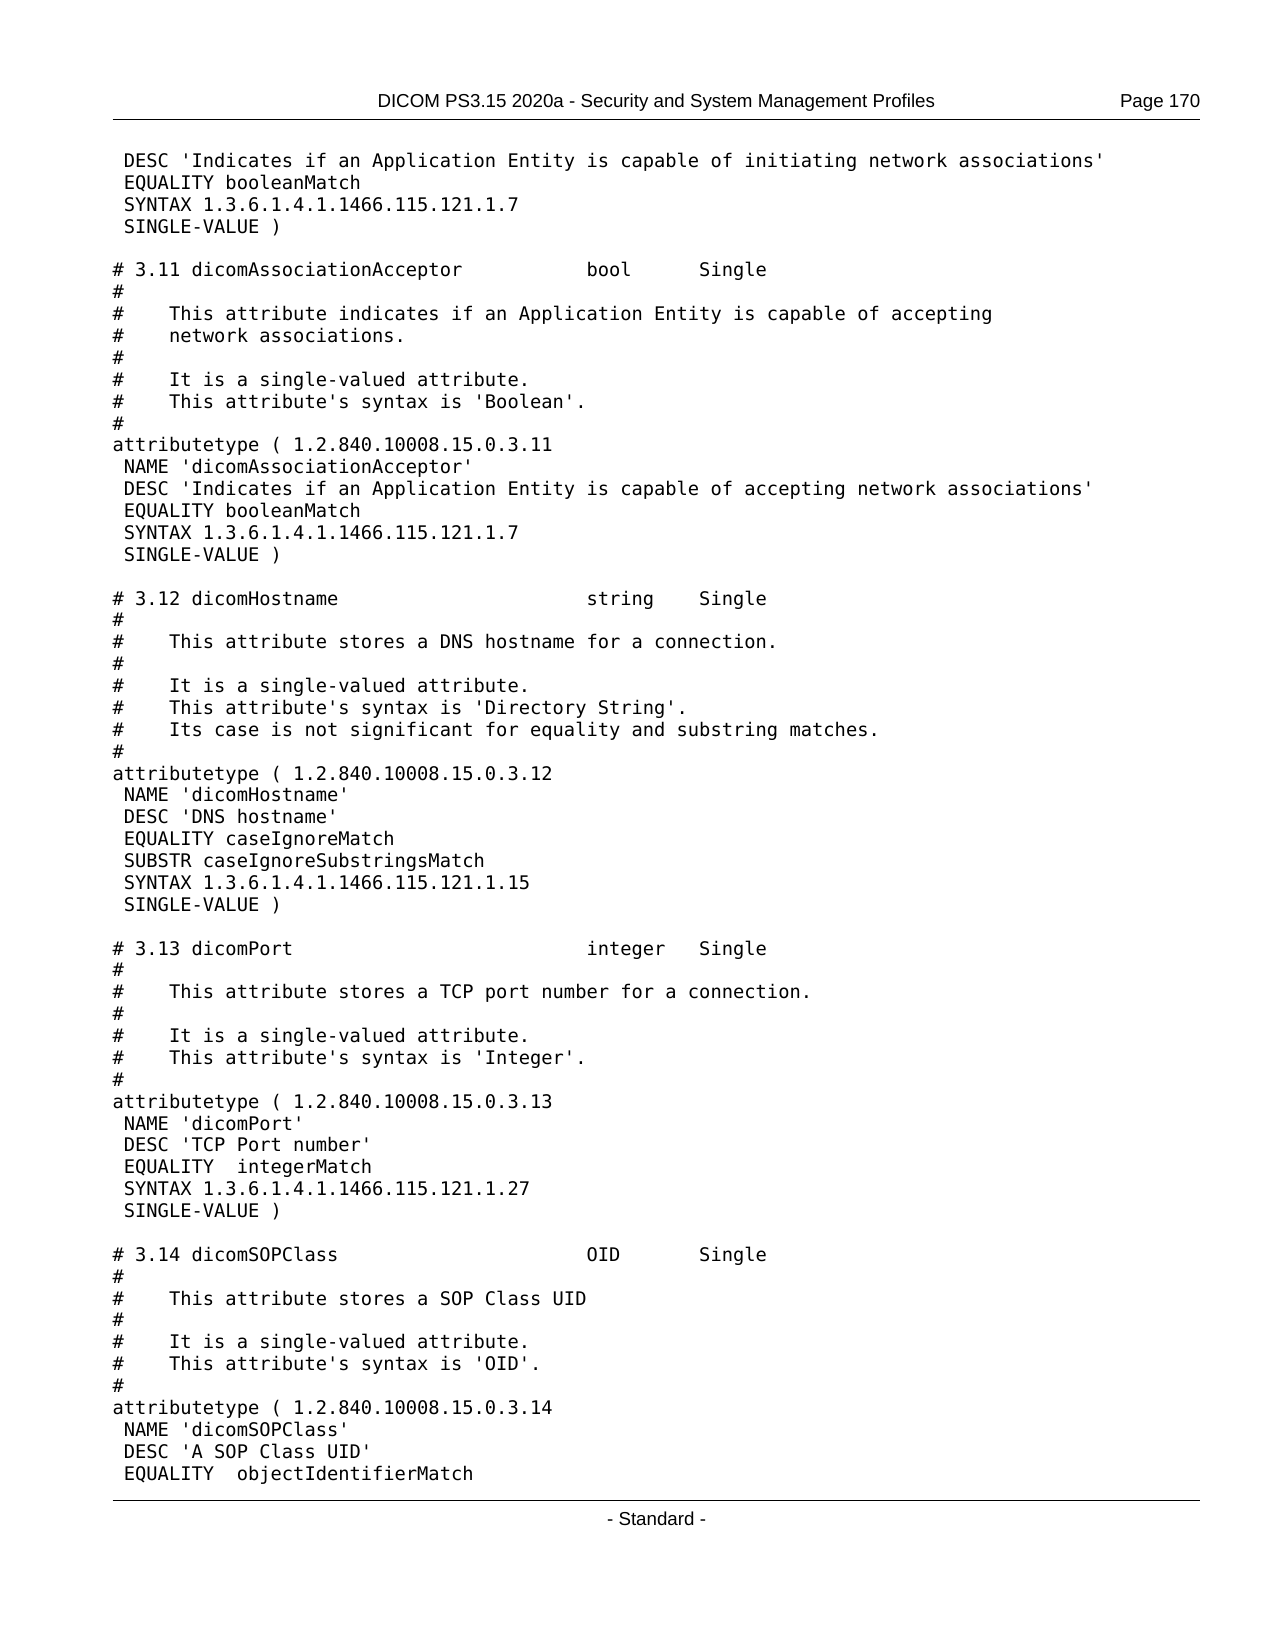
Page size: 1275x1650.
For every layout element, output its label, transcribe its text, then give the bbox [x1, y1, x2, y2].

text DESC 'Indicates if an Application Entity is capable of initiating network associations' EQUALITY booleanMatch SYNTAX 1.3.6.1.4.1.1466.115.121.1.7 SINGLE-VALUE ) # 3.11 dicomAssociationAcceptor bool Single # # This attribute indicates if an Application Entity is capable of accepting # network associations. # # It is a single-valued attribute. # This attribute's syntax is 'Boolean'. # attributetype ( 1.2.840.10008.15.0.3.11 NAME 'dicomAssociationAcceptor' DESC 'Indicates if an Application Entity is capable of accepting network associations' EQUALITY booleanMatch SYNTAX 1.3.6.1.4.1.1466.115.121.1.7 SINGLE-VALUE ) # 3.12 dicomHostname string Single # # This attribute stores a DNS hostname for a connection. # # It is a single-valued attribute. # This attribute's syntax is 'Directory String'. # Its case is not significant for equality and substring matches. # attributetype ( 1.2.840.10008.15.0.3.12 NAME 'dicomHostname' DESC 'DNS hostname' EQUALITY caseIgnoreMatch SUBSTR caseIgnoreSubstringsMatch SYNTAX 1.3.6.1.4.1.1466.115.121.1.15 SINGLE-VALUE ) # 3.13 dicomPort integer Single # # This attribute stores a TCP port number for a connection. # # It is a single-valued attribute. # This attribute's syntax is 'Integer'. # attributetype ( 1.2.840.10008.15.0.3.13 NAME 'dicomPort' DESC 'TCP Port number' EQUALITY integerMatch SYNTAX 1.3.6.1.4.1.1466.115.121.1.27 SINGLE-VALUE ) # 3.14 dicomSOPClass OID Single # # This attribute stores a SOP Class UID # # It is a single-valued attribute. # This attribute's syntax is 'OID'. # attributetype ( 1.2.840.10008.15.0.3.14 NAME 'dicomSOPClass' DESC 'A SOP Class UID' EQUALITY objectIdentifierMatch [112, 150, 1200, 1484]
